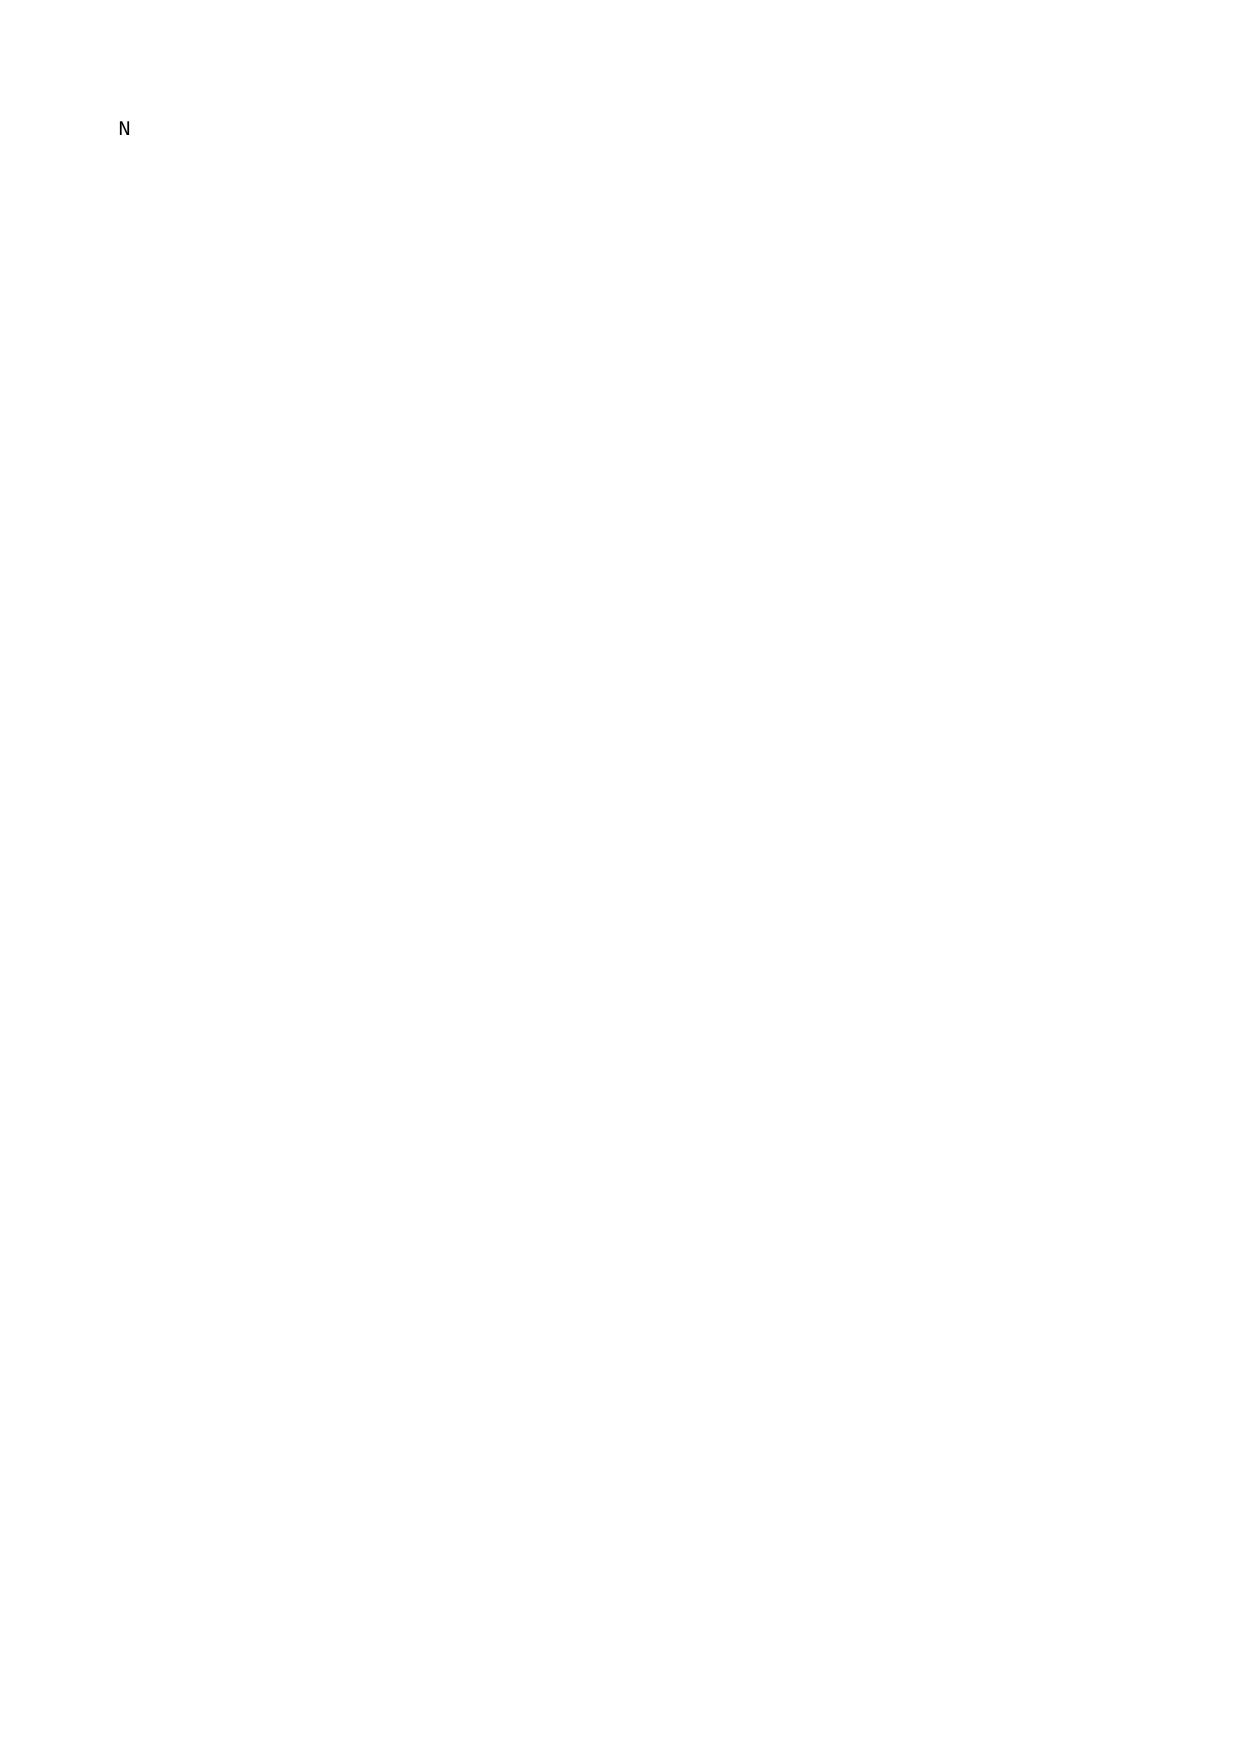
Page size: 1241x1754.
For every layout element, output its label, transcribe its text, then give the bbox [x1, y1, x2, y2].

text N [118, 118, 1122, 142]
